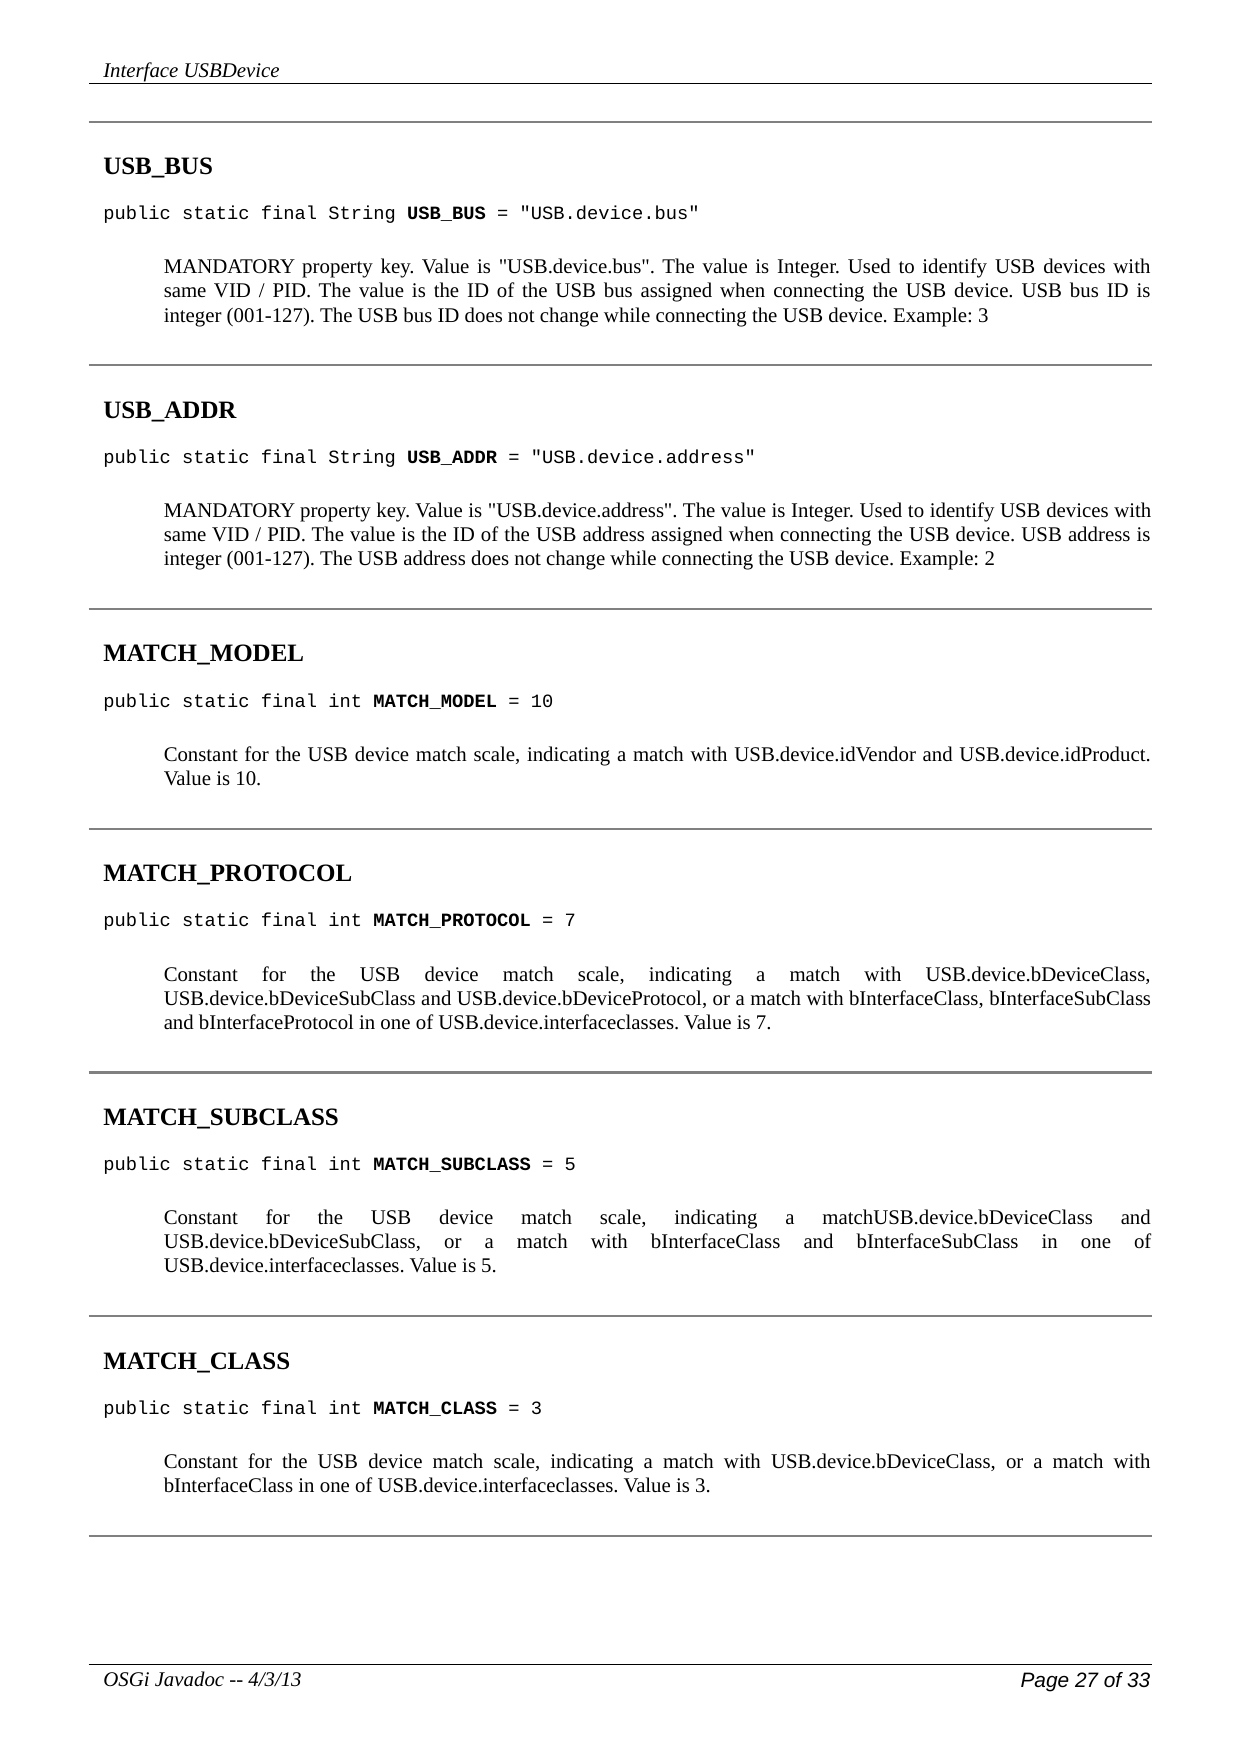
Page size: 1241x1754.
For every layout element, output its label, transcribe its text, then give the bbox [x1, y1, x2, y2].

text MANDATORY property key. Value is "USB.device.bus". The value is Integer. Used to identify USB devices with same VID / PID. The value is the ID of the USB bus assigned when connecting the USB device. USB bus ID is integer (001-127). The USB bus ID does not change while connecting the USB device. Example: 3 [163, 254, 1152, 327]
text Constant for the USB device match scale, indicating a match with USB.device.bDeviceClass, or a match with bInterfaceClass in one of USB.device.interfaceclasses. Value is 3. [163, 1449, 1152, 1497]
text Constant for the USB device match scale, indicating a match with USB.device.bDeviceClass, USB.device.bDeviceSubClass and USB.device.bDeviceProtocol, or a match with bInterfaceClass, bInterfaceSubClass and bInterfaceProtocol in one of USB.device.interfaceclasses. Value is 7. [163, 962, 1152, 1034]
subtitle USB_ADDR [88, 395, 1152, 423]
text public static final int MATCH_SUBCLASS = 5 [88, 1155, 1152, 1176]
text Constant for the USB device match scale, indicating a matchUSB.device.bDeviceClass and USB.device.bDeviceSubClass, or a match with bInterfaceClass and bInterfaceSubClass in one of USB.device.interfaceclasses. Value is 5. [163, 1205, 1152, 1277]
subtitle MATCH_SUBCLASS [88, 1102, 1152, 1131]
text MANDATORY property key. Value is "USB.device.address". The value is Integer. Used to identify USB devices with same VID / PID. The value is the ID of the USB address assigned when connecting the USB device. USB address is integer (001-127). The USB address does not change while connecting the USB device. Example: 2 [163, 498, 1152, 570]
subtitle MATCH_PROTOCOL [88, 858, 1152, 887]
text public static final int MATCH_PROTOCOL = 7 [88, 911, 1152, 932]
subtitle MATCH_MODEL [88, 638, 1152, 667]
subtitle USB_BUS [88, 151, 1152, 180]
text public static final String USB_ADDR = "USB.device.address" [88, 448, 1152, 469]
text public static final int MATCH_MODEL = 10 [88, 691, 1152, 713]
text public static final String USB_BUS = "USB.device.bus" [88, 204, 1152, 225]
subtitle MATCH_CLASS [88, 1346, 1152, 1374]
text public static final int MATCH_CLASS = 3 [88, 1399, 1152, 1420]
text Constant for the USB device match scale, indicating a match with USB.device.idVendor and USB.device.idProduct. Value is 10. [163, 742, 1152, 790]
